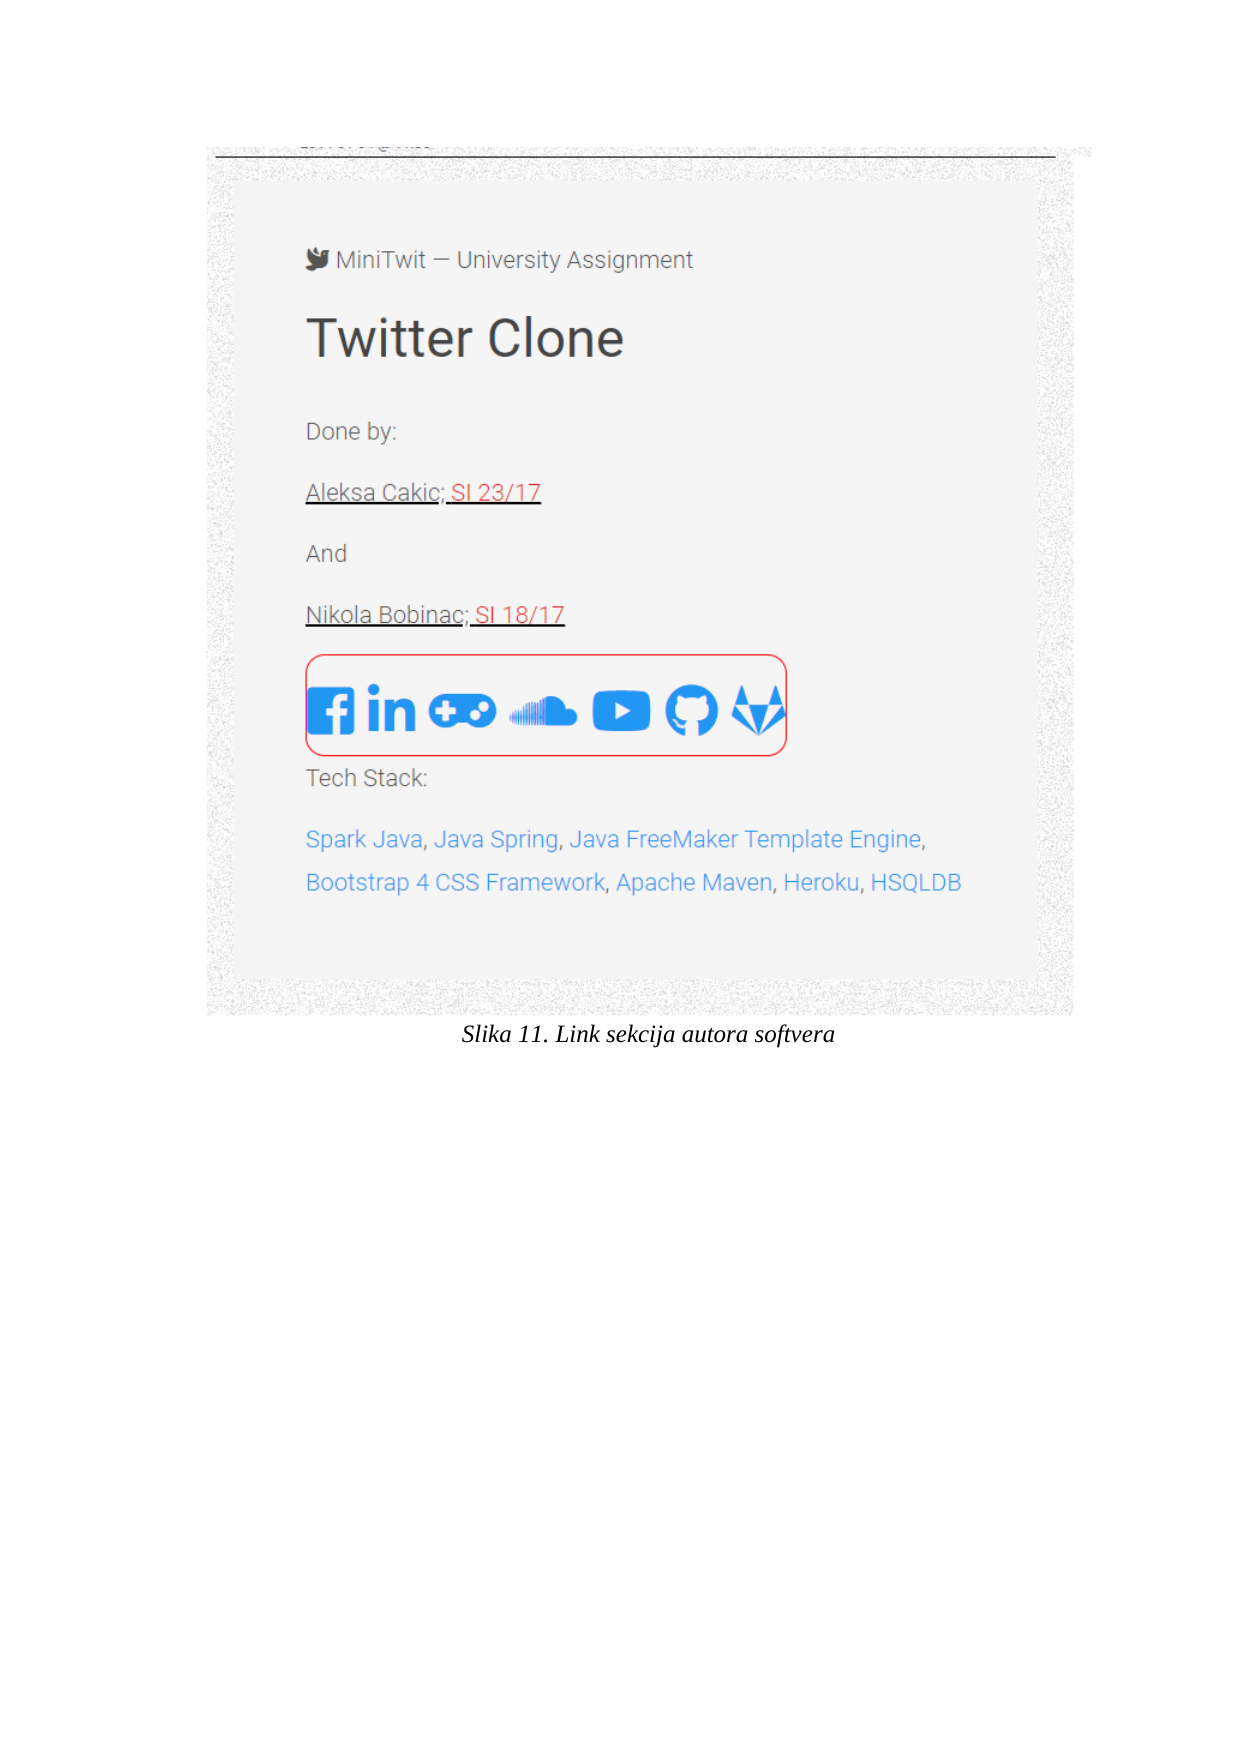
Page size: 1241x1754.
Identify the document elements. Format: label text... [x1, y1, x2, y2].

text Slika 11. Link sekcija autora softvera [207, 1019, 1092, 1048]
